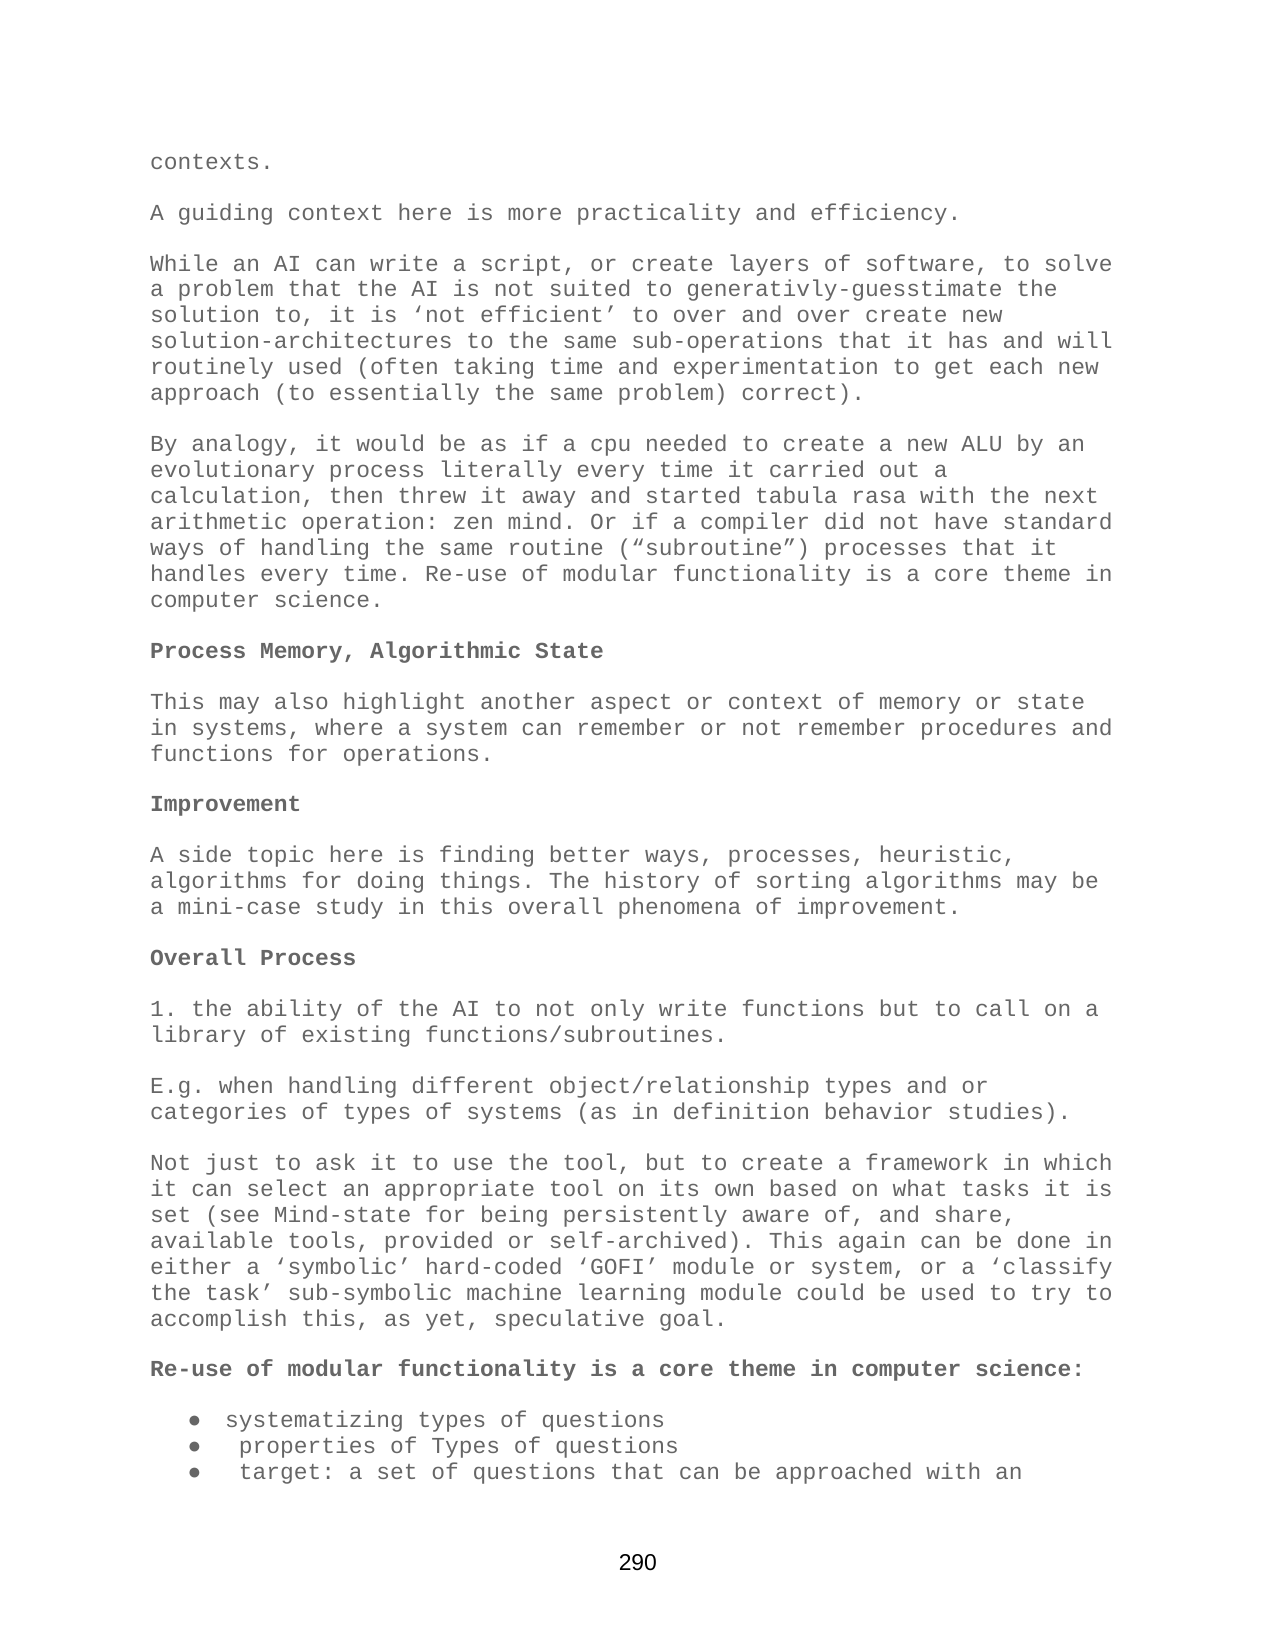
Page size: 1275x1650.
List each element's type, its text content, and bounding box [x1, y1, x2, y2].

subtitle Improvement [150, 793, 1125, 819]
text A guiding context here is more practicality and efficiency. [150, 201, 1125, 227]
subtitle Re-use of modular functionality is a core theme in computer science: [150, 1358, 1125, 1384]
list systematizing types of questions [187, 1409, 1125, 1435]
text 1. the ability of the AI to not only write functions but to call on a library of existing functions/subroutines. [150, 997, 1125, 1049]
text While an AI can write a script, or create layers of software, to solve a problem that the AI is not suited to generativly-guesstimate the solution to, it is ‘not efficient’ to over and over create new solution-architectures to the same sub-operations that it has and will routinely used (often taking time and experimentation to get each new approach (to essentially the same problem) correct). [150, 252, 1125, 407]
subtitle Overall Process [150, 947, 1125, 972]
text E.g. when handling different object/relationship types and or categories of types of systems (as in definition behavior studies). [150, 1074, 1125, 1126]
text This may also highlight another aspect or context of memory or state in systems, where a system can remember or not remember procedures and functions for operations. [150, 690, 1125, 768]
text contexts. [150, 150, 1125, 176]
list properties of Types of questions [187, 1435, 1125, 1461]
list target: a set of questions that can be approached with an [187, 1461, 1125, 1487]
text By analogy, it would be as if a cpu needed to create a new ALU by an evolutionary process literally every time it carried out a calculation, then threw it away and started tabula rasa with the next arithmetic operation: zen mind. Or if a compiler did not have standard ways of handling the same routine (“subroutine”) processes that it handles every time. Re-use of modular functionality is a core theme in computer science. [150, 432, 1125, 614]
text Not just to ask it to use the tool, but to create a framework in which it can select an appropriate tool on its own based on what tasks it is set (see Mind-state for being persistently aware of, and share, available tools, provided or self-archived). This again can be done in either a ‘symbolic’ hard-coded ‘GOFI’ module or system, or a ‘classify the task’ sub-symbolic machine learning module could be used to try to accomplish this, as yet, speculative goal. [150, 1151, 1125, 1333]
subtitle Process Memory, Algorithmic State [150, 639, 1125, 665]
text A side topic here is finding better ways, processes, heuristic, algorithms for doing things. The history of sorting algorithms may be a mini-case study in this overall phenomena of improvement. [150, 844, 1125, 922]
